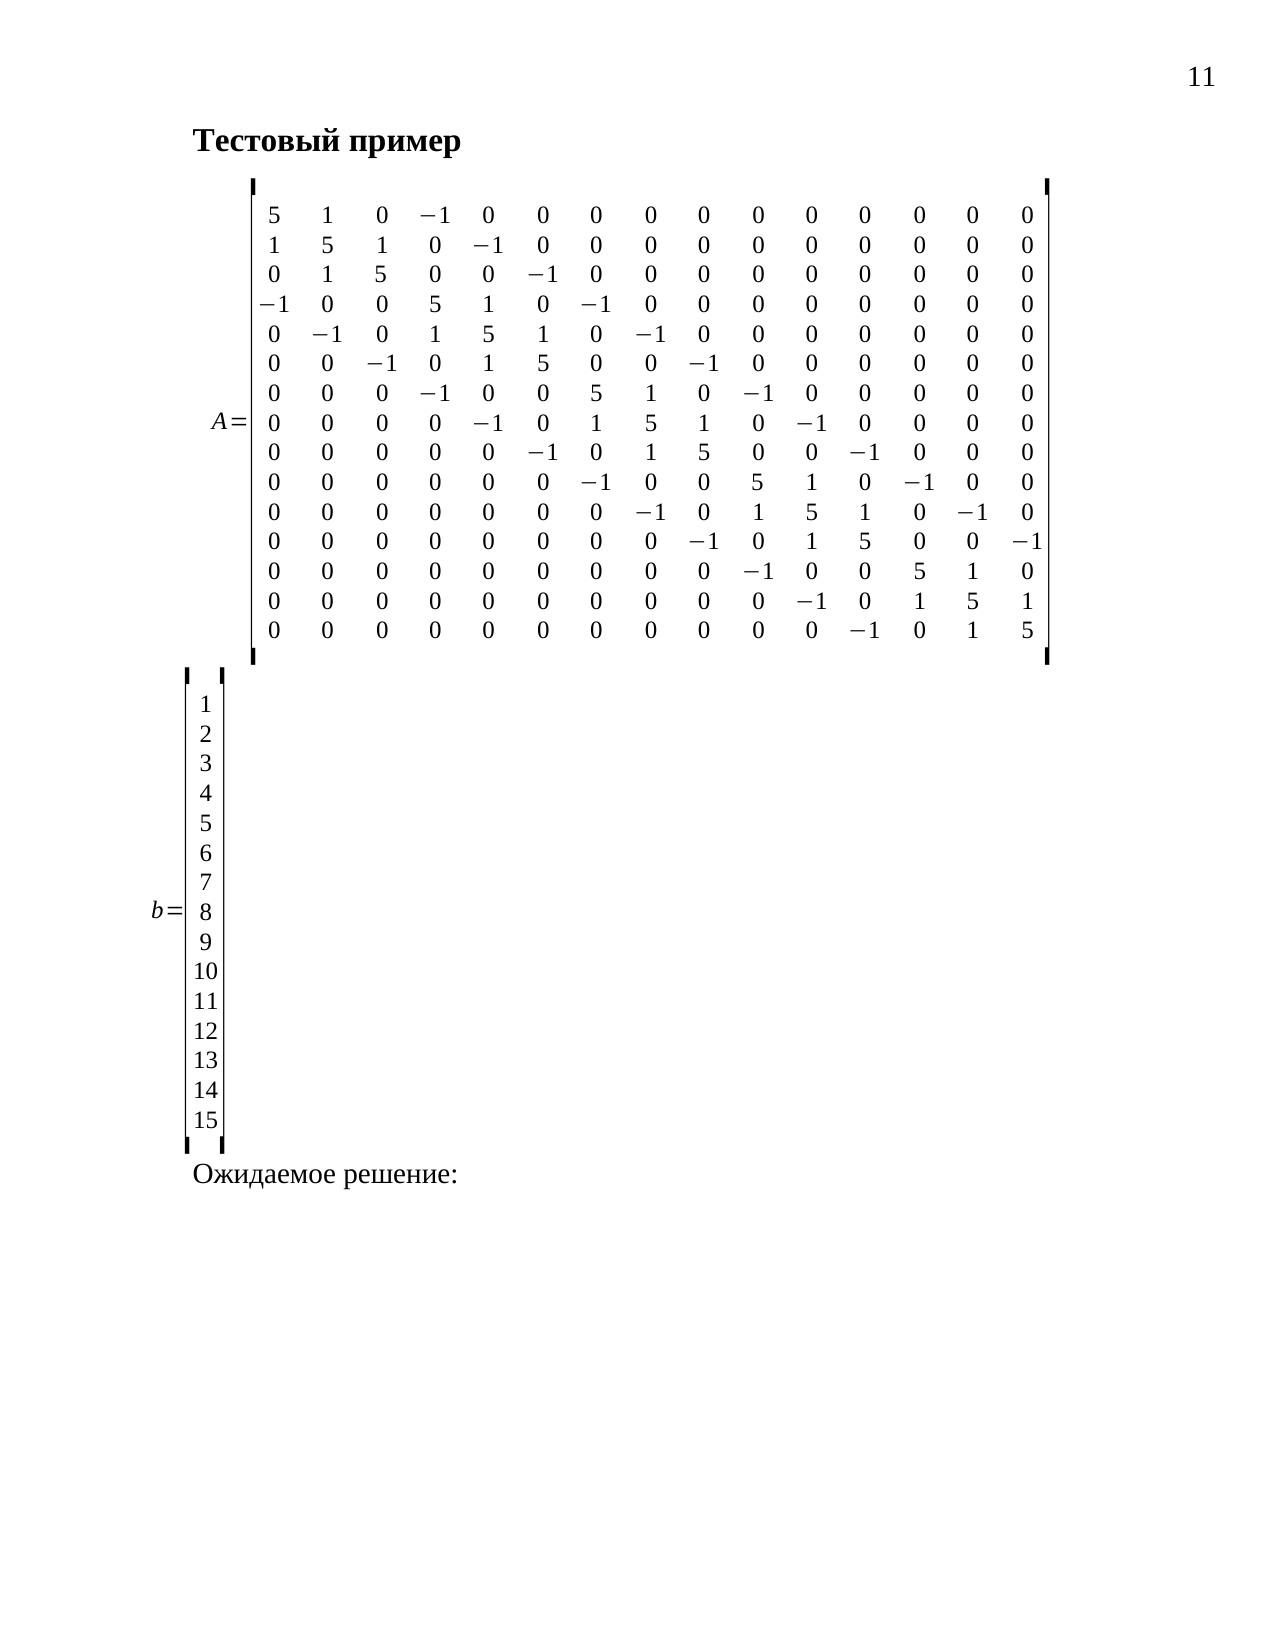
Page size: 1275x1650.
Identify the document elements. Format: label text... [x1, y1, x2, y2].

text Ожидаемое решение: [133, 1156, 1137, 1190]
subtitle Тестовый пример [133, 121, 1137, 159]
